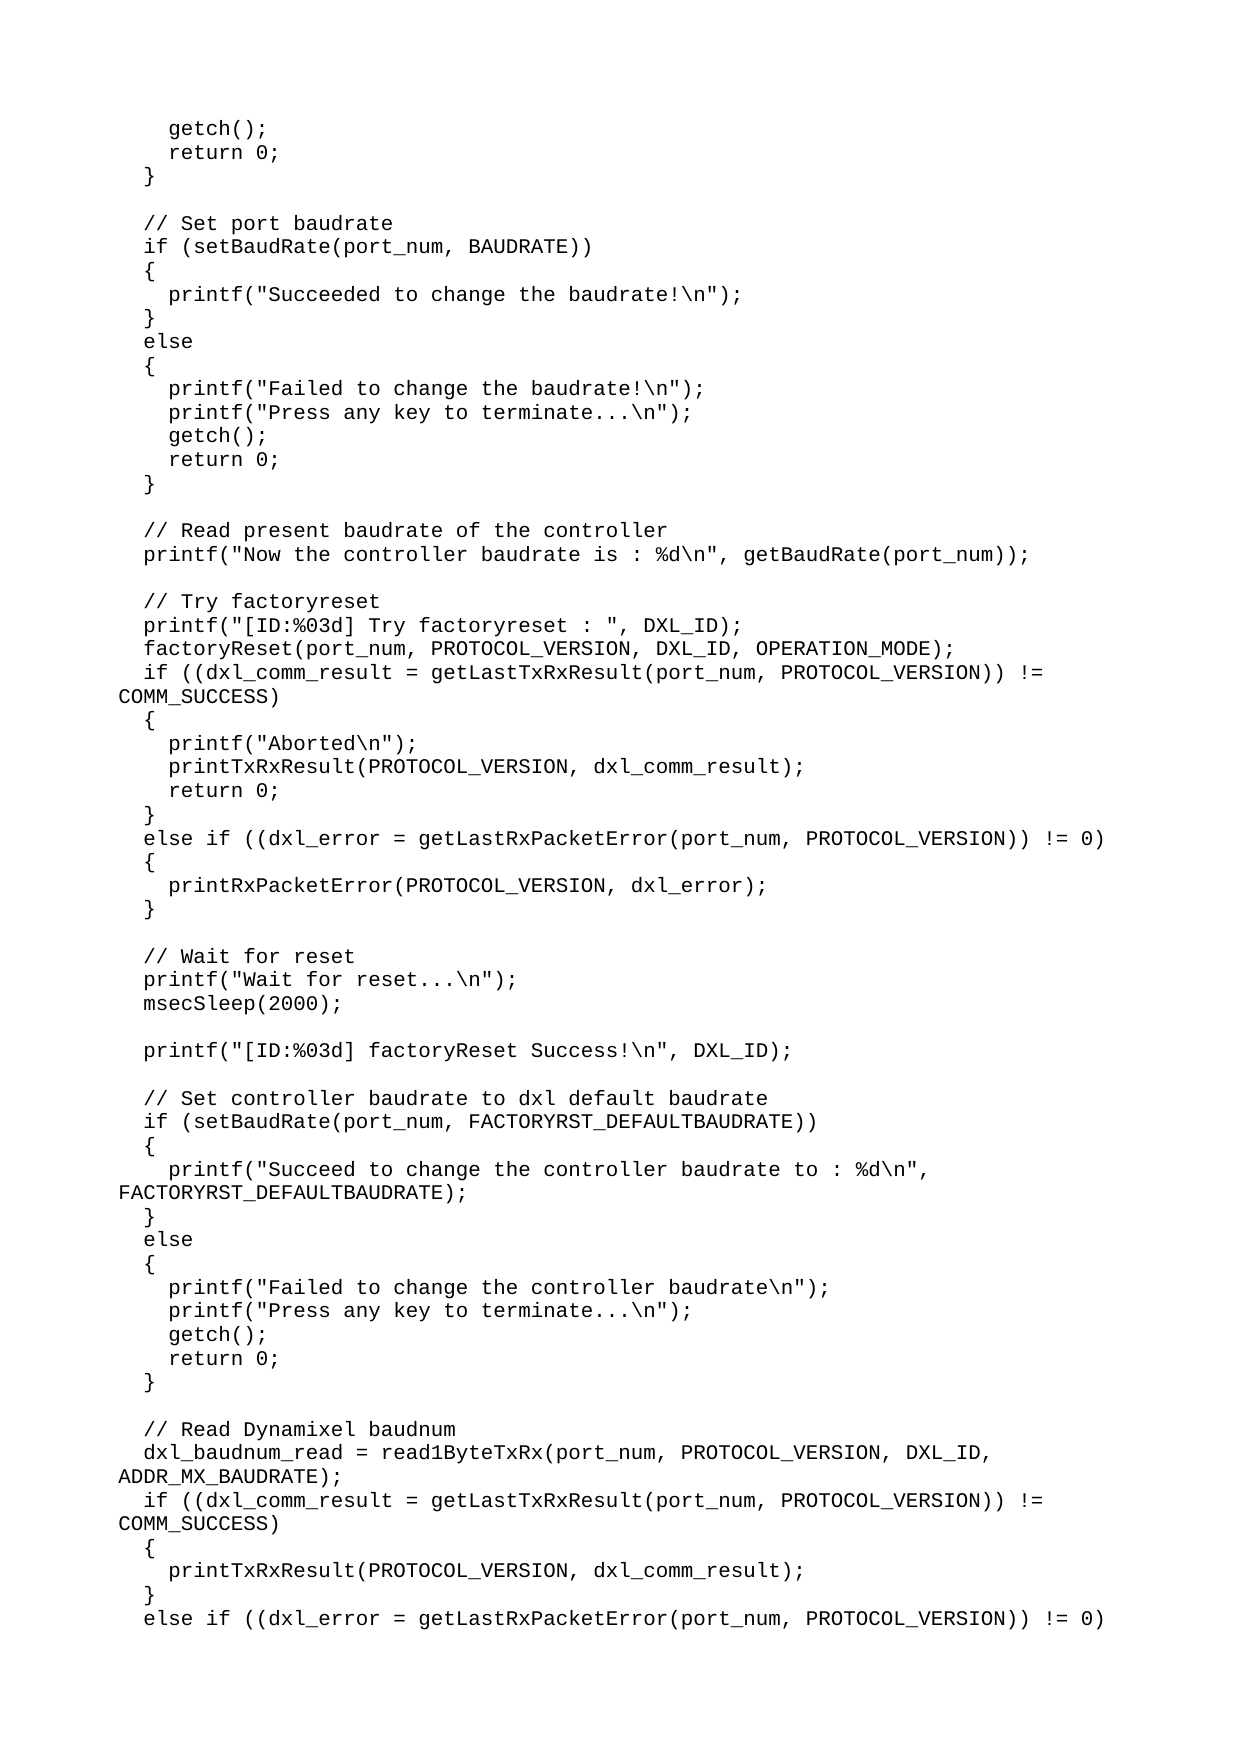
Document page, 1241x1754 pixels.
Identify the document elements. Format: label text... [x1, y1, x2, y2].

text // Read present baudrate of the controller [118, 520, 1122, 544]
text printf("Wait for reset...\n"); [118, 969, 1122, 993]
text // Read Dynamixel baudnum [118, 1419, 1122, 1442]
text } [118, 898, 1122, 922]
text printRxPacketError(PROTOCOL_VERSION, dxl_error); [118, 875, 1122, 898]
text printf("Failed to change the controller baudrate\n"); [118, 1277, 1122, 1300]
text else if ((dxl_error = getLastRxPacketError(port_num, PROTOCOL_VERSION)) != 0) [118, 1608, 1122, 1631]
text // Set port baudrate [118, 213, 1122, 236]
text } [118, 1371, 1122, 1395]
text { [118, 851, 1122, 875]
text return 0; [118, 1348, 1122, 1371]
text return 0; [118, 142, 1122, 165]
text printf("Press any key to terminate...\n"); [118, 402, 1122, 426]
text } [118, 1584, 1122, 1608]
text printTxRxResult(PROTOCOL_VERSION, dxl_comm_result); [118, 757, 1122, 780]
text { [118, 709, 1122, 733]
text } [118, 1206, 1122, 1229]
text // Set controller baudrate to dxl default baudrate [118, 1088, 1122, 1111]
text printf("Failed to change the baudrate!\n"); [118, 378, 1122, 402]
text msecSleep(2000); [118, 993, 1122, 1017]
text if (setBaudRate(port_num, FACTORYRST_DEFAULTBAUDRATE)) [118, 1111, 1122, 1135]
text { [118, 1537, 1122, 1561]
text { [118, 354, 1122, 378]
text else if ((dxl_error = getLastRxPacketError(port_num, PROTOCOL_VERSION)) != 0) [118, 827, 1122, 851]
text printf("Press any key to terminate...\n"); [118, 1300, 1122, 1324]
text printf("Succeed to change the controller baudrate to : %d\n", FACTORYRST_DEFAULTBAUDRATE); [118, 1158, 1122, 1206]
text dxl_baudnum_read = read1ByteTxRx(port_num, PROTOCOL_VERSION, DXL_ID, ADDR_MX_BAUDRATE); [118, 1442, 1122, 1489]
text if ((dxl_comm_result = getLastTxRxResult(port_num, PROTOCOL_VERSION)) != COMM_SUCCESS) [118, 662, 1122, 709]
text } [118, 165, 1122, 189]
text getch(); [118, 118, 1122, 142]
text { [118, 260, 1122, 284]
text if (setBaudRate(port_num, BAUDRATE)) [118, 236, 1122, 260]
text printf("Succeeded to change the baudrate!\n"); [118, 284, 1122, 307]
text printf("[ID:%03d] factoryReset Success!\n", DXL_ID); [118, 1040, 1122, 1064]
text getch(); [118, 1324, 1122, 1348]
text return 0; [118, 449, 1122, 473]
text { [118, 1135, 1122, 1158]
text else [118, 331, 1122, 354]
text else [118, 1229, 1122, 1253]
text return 0; [118, 780, 1122, 804]
text // Try factoryreset [118, 591, 1122, 615]
text // Wait for reset [118, 946, 1122, 969]
text } [118, 473, 1122, 496]
text printf("Aborted\n"); [118, 733, 1122, 757]
text if ((dxl_comm_result = getLastTxRxResult(port_num, PROTOCOL_VERSION)) != COMM_SUCCESS) [118, 1489, 1122, 1537]
text printf("Now the controller baudrate is : %d\n", getBaudRate(port_num)); [118, 544, 1122, 567]
text { [118, 1253, 1122, 1277]
text } [118, 307, 1122, 331]
text factoryReset(port_num, PROTOCOL_VERSION, DXL_ID, OPERATION_MODE); [118, 638, 1122, 662]
text printf("[ID:%03d] Try factoryreset : ", DXL_ID); [118, 615, 1122, 638]
text printTxRxResult(PROTOCOL_VERSION, dxl_comm_result); [118, 1561, 1122, 1584]
text } [118, 804, 1122, 827]
text getch(); [118, 426, 1122, 449]
